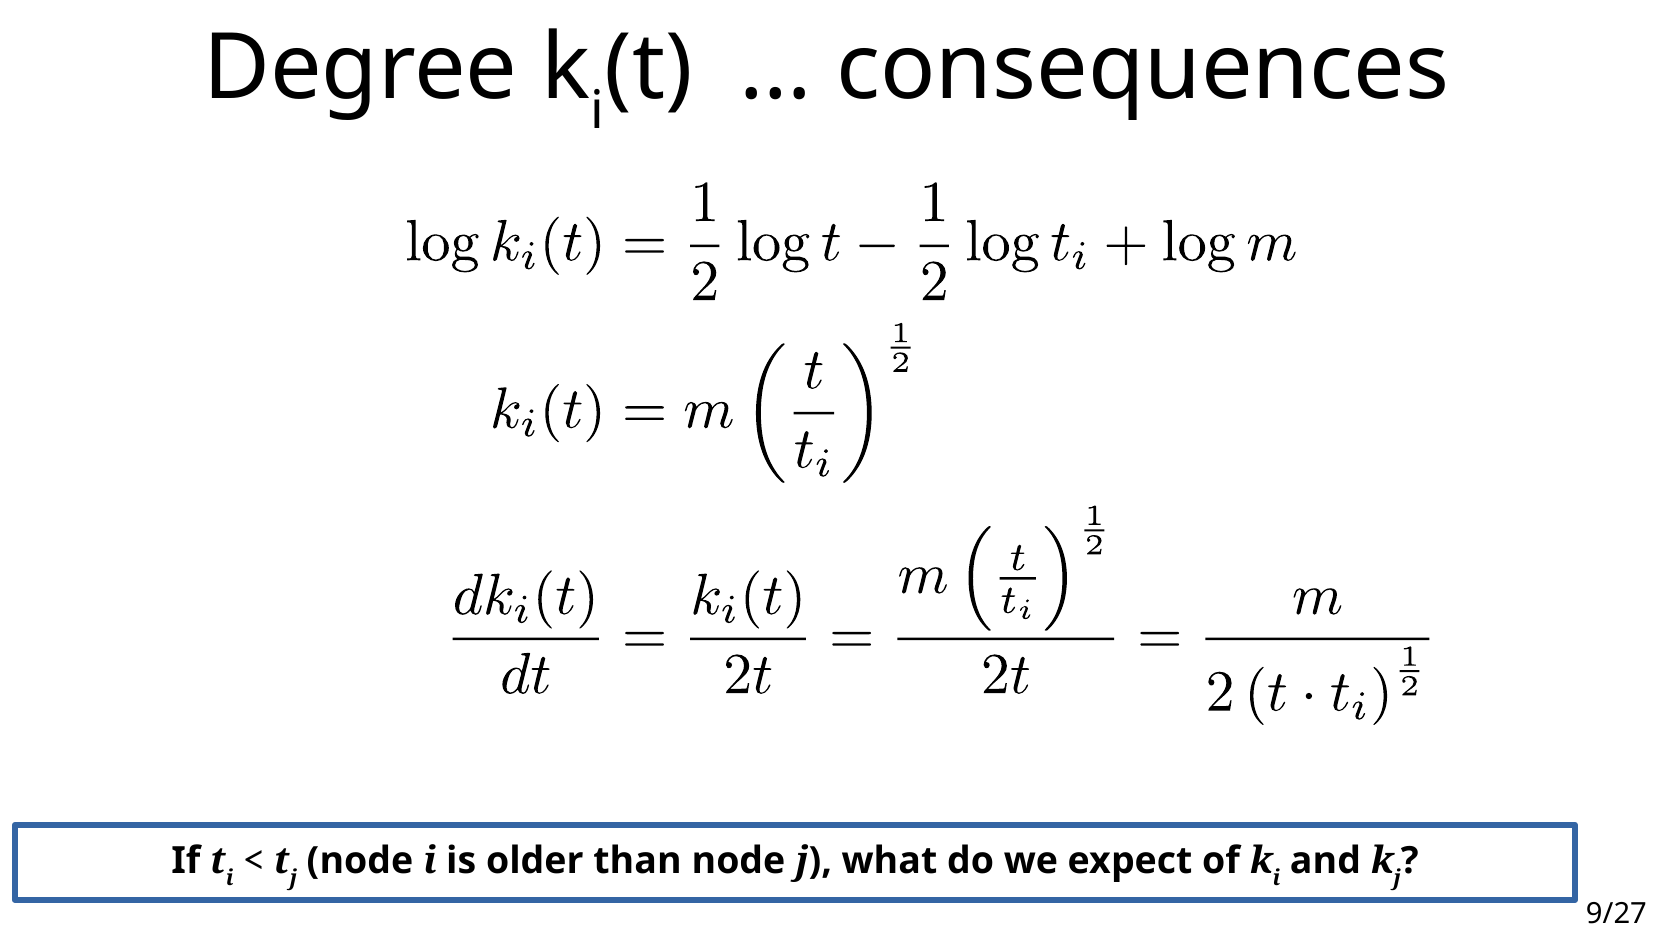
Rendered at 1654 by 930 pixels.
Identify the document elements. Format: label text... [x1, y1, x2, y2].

text_box [405, 182, 1430, 726]
title Degree ki(t) … consequences [82, 9, 1571, 136]
text_box If ti < tj (node i is older than node j), what do we expect of ki and kj? [15, 825, 1576, 901]
